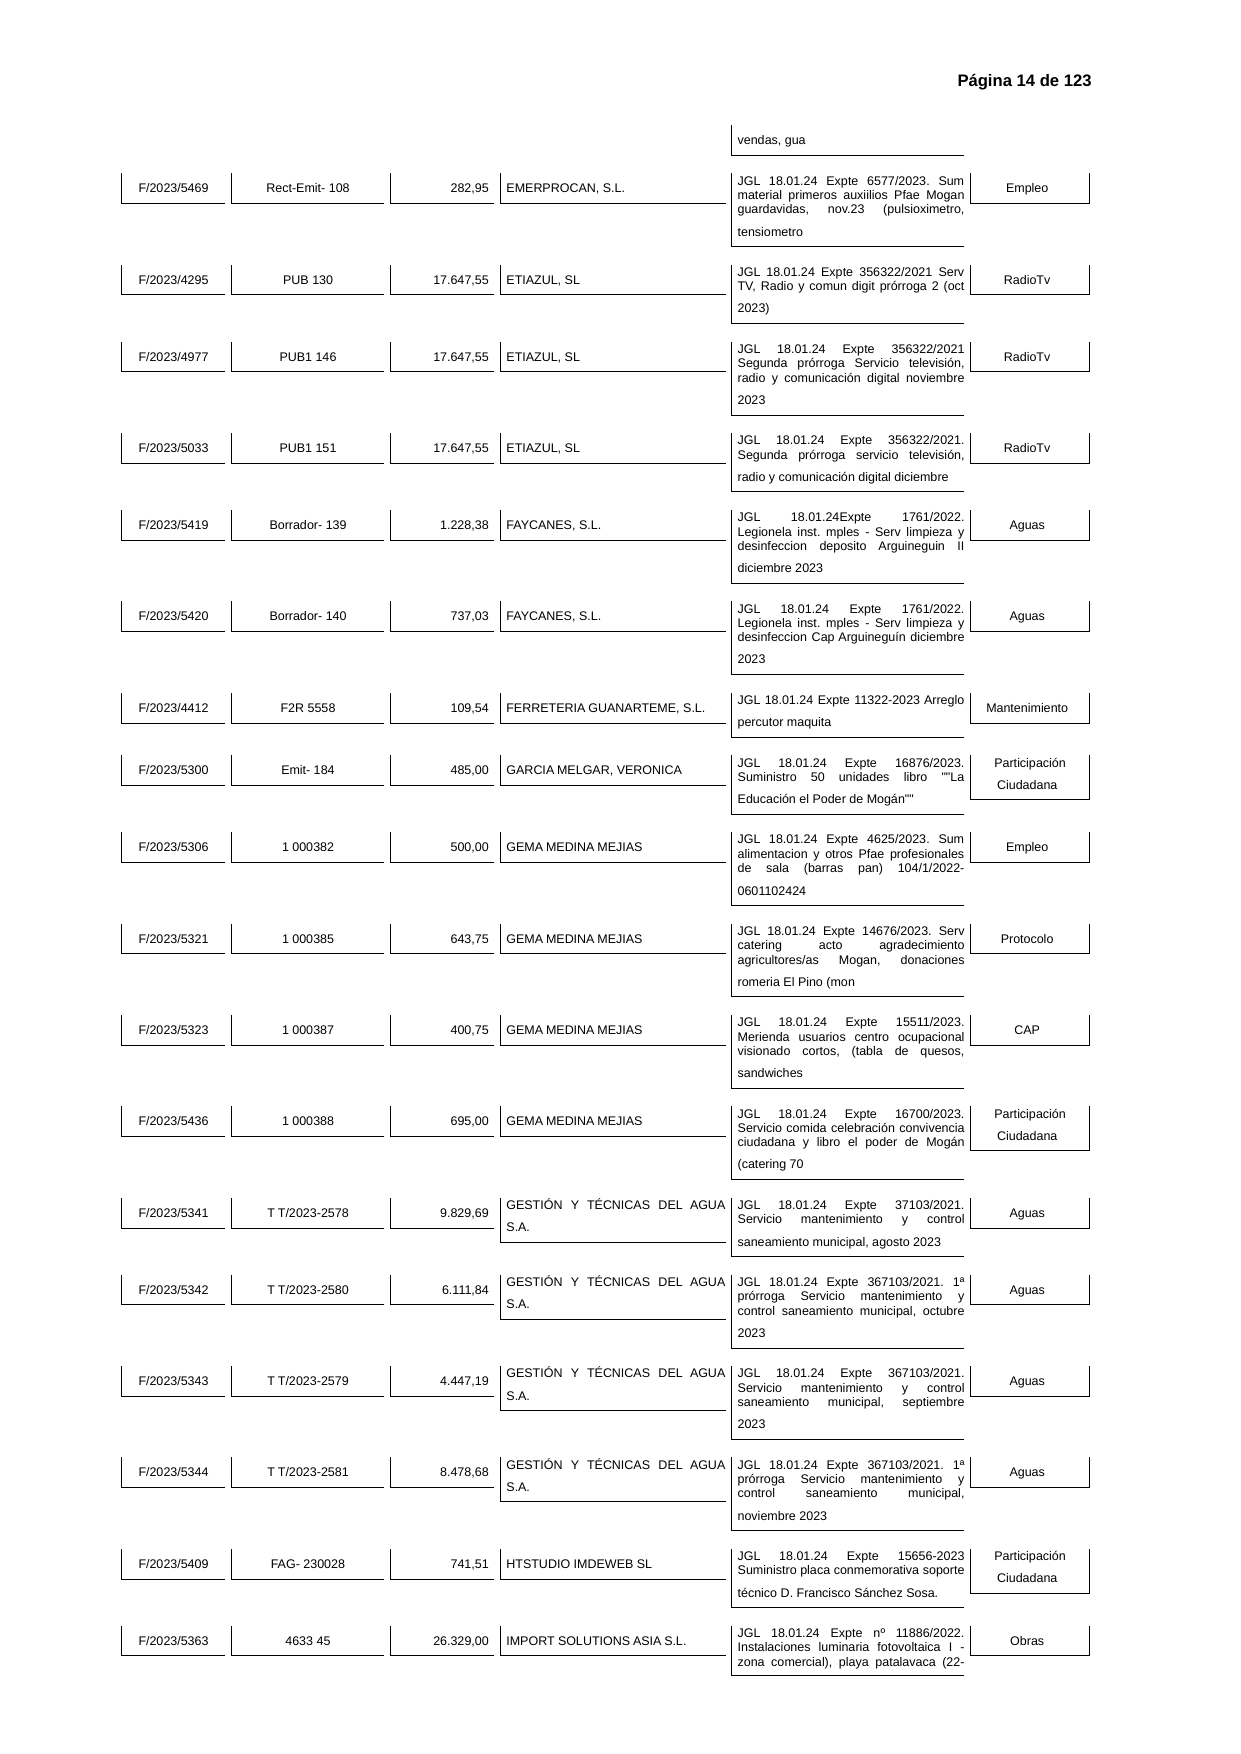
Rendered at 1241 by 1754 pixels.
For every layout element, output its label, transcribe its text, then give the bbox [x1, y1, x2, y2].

table_cell FAYCANES, S.L. [497, 598, 728, 690]
table_cell PUB 130 [228, 262, 387, 339]
table_cell Participación Ciudadana [967, 1103, 1092, 1195]
table_cell ETIAZUL, SL [497, 430, 728, 507]
table_cell 485,00 [387, 752, 497, 829]
table_cell F/2023/5363 [118, 1623, 228, 1678]
table_cell F/2023/4295 [118, 262, 228, 339]
table_cell GARCIA MELGAR, VERONICA [497, 752, 728, 829]
table_cell 8.478,68 [387, 1454, 497, 1546]
table_cell JGL 18.01.24 Expte 367103/2021. 1ª prórroga Servicio mantenimiento y control saneamiento municipal, octubre 2023 [729, 1272, 967, 1363]
table_cell Emit- 184 [228, 752, 387, 829]
table_cell F/2023/5409 [118, 1546, 228, 1623]
table_cell 282,95 [387, 170, 497, 262]
table_cell PUB1 146 [228, 339, 387, 430]
table_cell JGL 18.01.24 Expte 356322/2021 Segunda prórroga Servicio televisión, radio y comunicación digital noviembre 2023 [729, 339, 967, 430]
table_cell JGL 18.01.24 Expte 356322/2021 Serv TV, Radio y comun digit prórroga 2 (oct 2023) [729, 262, 967, 339]
table_cell PUB1 151 [228, 430, 387, 507]
table_cell Protocolo [967, 921, 1092, 1012]
table_cell F/2023/5469 [118, 170, 228, 262]
table_cell 1.228,38 [387, 507, 497, 598]
table_cell [497, 122, 728, 170]
table_cell GEMA MEDINA MEJIAS [497, 829, 728, 921]
table_cell 1 000385 [228, 921, 387, 1012]
table_cell 737,03 [387, 598, 497, 690]
table_cell JGL 18.01.24 Expte 15656-2023 Suministro placa conmemorativa soporte técnico D. Francisco Sánchez Sosa. [729, 1546, 967, 1623]
table_cell T T/2023-2579 [228, 1363, 387, 1454]
table_cell 500,00 [387, 829, 497, 921]
table_cell Participación Ciudadana [967, 1546, 1092, 1623]
table_cell 1 000382 [228, 829, 387, 921]
table_cell IMPORT SOLUTIONS ASIA S.L. [497, 1623, 728, 1678]
table_cell EMERPROCAN, S.L. [497, 170, 728, 262]
table_cell F/2023/4977 [118, 339, 228, 430]
table_cell F/2023/5420 [118, 598, 228, 690]
table_cell F/2023/5344 [118, 1454, 228, 1546]
table_cell RadioTv [967, 262, 1092, 339]
table_cell T T/2023-2581 [228, 1454, 387, 1546]
table_cell F/2023/5300 [118, 752, 228, 829]
table_cell FERRETERIA GUANARTEME, S.L. [497, 690, 728, 752]
table_cell Aguas [967, 1363, 1092, 1454]
table_cell Borrador- 140 [228, 598, 387, 690]
table_cell F/2023/5436 [118, 1103, 228, 1195]
table_cell JGL 18.01.24 Expte 367103/2021. 1ª prórroga Servicio mantenimiento y control saneamiento municipal, noviembre 2023 [729, 1454, 967, 1546]
table_cell F/2023/5033 [118, 430, 228, 507]
table_cell F/2023/5419 [118, 507, 228, 598]
table_cell JGL 18.01.24Expte 1761/2022. Legionela inst. mples - Serv limpieza y desinfeccion deposito Arguineguin II diciembre 2023 [729, 507, 967, 598]
table_cell F/2023/5321 [118, 921, 228, 1012]
table_cell Aguas [967, 1195, 1092, 1272]
table_cell Aguas [967, 1272, 1092, 1363]
table_cell JGL 18.01.24 Expte 16700/2023. Servicio comida celebración convivencia ciudadana y libro el poder de Mogán (catering 70 [729, 1103, 967, 1195]
table_cell ETIAZUL, SL [497, 262, 728, 339]
table_cell 695,00 [387, 1103, 497, 1195]
table_cell GEMA MEDINA MEJIAS [497, 1103, 728, 1195]
table_cell 17.647,55 [387, 339, 497, 430]
table_cell T T/2023-2578 [228, 1195, 387, 1272]
table_cell CAP [967, 1012, 1092, 1103]
table_cell Empleo [967, 829, 1092, 921]
table_cell [118, 122, 228, 170]
table_cell 17.647,55 [387, 430, 497, 507]
table_cell JGL 18.01.24 Expte 37103/2021. Servicio mantenimiento y control saneamiento municipal, agosto 2023 [729, 1195, 967, 1272]
table_cell JGL 18.01.24 Expte 367103/2021. Servicio mantenimiento y control saneamiento municipal, septiembre 2023 [729, 1363, 967, 1454]
table_cell HTSTUDIO IMDEWEB SL [497, 1546, 728, 1623]
table_cell FAYCANES, S.L. [497, 507, 728, 598]
table_cell JGL 18.01.24 Expte 11322-2023 Arreglo percutor maquita [729, 690, 967, 752]
table_cell Rect-Emit- 108 [228, 170, 387, 262]
table_cell Participación Ciudadana [967, 752, 1092, 829]
table_cell RadioTv [967, 430, 1092, 507]
table_cell F/2023/5323 [118, 1012, 228, 1103]
table_cell JGL 18.01.24 Expte 14676/2023. Serv catering acto agradecimiento agricultores/as Mogan, donaciones romeria El Pino (mon [729, 921, 967, 1012]
table_cell Borrador- 139 [228, 507, 387, 598]
table_cell F/2023/4412 [118, 690, 228, 752]
table_cell F/2023/5341 [118, 1195, 228, 1272]
table_cell 17.647,55 [387, 262, 497, 339]
table_cell 400,75 [387, 1012, 497, 1103]
table_cell GESTIÓN Y TÉCNICAS DEL AGUA S.A. [497, 1195, 728, 1272]
table_cell 26.329,00 [387, 1623, 497, 1678]
table_cell 4.447,19 [387, 1363, 497, 1454]
table_cell JGL 18.01.24 Expte 15511/2023. Merienda usuarios centro ocupacional visionado cortos, (tabla de quesos, sandwiches [729, 1012, 967, 1103]
table_cell 6.111,84 [387, 1272, 497, 1363]
table_cell 1 000387 [228, 1012, 387, 1103]
table_cell JGL 18.01.24 Expte 1761/2022. Legionela inst. mples - Serv limpieza y desinfeccion Cap Arguineguín diciembre 2023 [729, 598, 967, 690]
table_cell GESTIÓN Y TÉCNICAS DEL AGUA S.A. [497, 1272, 728, 1363]
table_cell F2R 5558 [228, 690, 387, 752]
table_cell 4633 45 [228, 1623, 387, 1678]
table_cell JGL 18.01.24 Expte 356322/2021. Segunda prórroga servicio televisión, radio y comunicación digital diciembre [729, 430, 967, 507]
table_cell ETIAZUL, SL [497, 339, 728, 430]
table_cell GESTIÓN Y TÉCNICAS DEL AGUA S.A. [497, 1454, 728, 1546]
table_cell JGL 18.01.24 Expte 6577/2023. Sum material primeros auxiilios Pfae Mogan guardavidas, nov.23 (pulsioximetro, tensiometro [729, 170, 967, 262]
table_cell Empleo [967, 170, 1092, 262]
table_cell F/2023/5343 [118, 1363, 228, 1454]
table_cell T T/2023-2580 [228, 1272, 387, 1363]
table_cell Aguas [967, 507, 1092, 598]
table_cell FAG- 230028 [228, 1546, 387, 1623]
table_cell GESTIÓN Y TÉCNICAS DEL AGUA S.A. [497, 1363, 728, 1454]
table_cell Aguas [967, 598, 1092, 690]
table_cell GEMA MEDINA MEJIAS [497, 921, 728, 1012]
table_cell JGL 18.01.24 Expte nº 11886/2022. Instalaciones luminaria fotovoltaica I - zona comercial), playa patalavaca (22- [729, 1623, 967, 1678]
table_cell JGL 18.01.24 Expte 16876/2023. Suministro 50 unidades libro ""La Educación el Poder de Mogán"" [729, 752, 967, 829]
table_cell F/2023/5342 [118, 1272, 228, 1363]
table_cell Aguas [967, 1454, 1092, 1546]
table_cell 109,54 [387, 690, 497, 752]
table_cell 9.829,69 [387, 1195, 497, 1272]
table_cell [387, 122, 497, 170]
table_cell Mantenimiento [967, 690, 1092, 752]
table_cell 741,51 [387, 1546, 497, 1623]
table_cell GEMA MEDINA MEJIAS [497, 1012, 728, 1103]
table_cell Obras [967, 1623, 1092, 1678]
table_cell 643,75 [387, 921, 497, 1012]
table_cell JGL 18.01.24 Expte 4625/2023. Sum alimentacion y otros Pfae profesionales de sala (barras pan) 104/1/2022-0601102424 [729, 829, 967, 921]
table_cell 1 000388 [228, 1103, 387, 1195]
table_cell [228, 122, 387, 170]
table_cell [967, 122, 1092, 170]
table_cell RadioTv [967, 339, 1092, 430]
table_cell vendas, gua [729, 122, 967, 170]
table_cell F/2023/5306 [118, 829, 228, 921]
